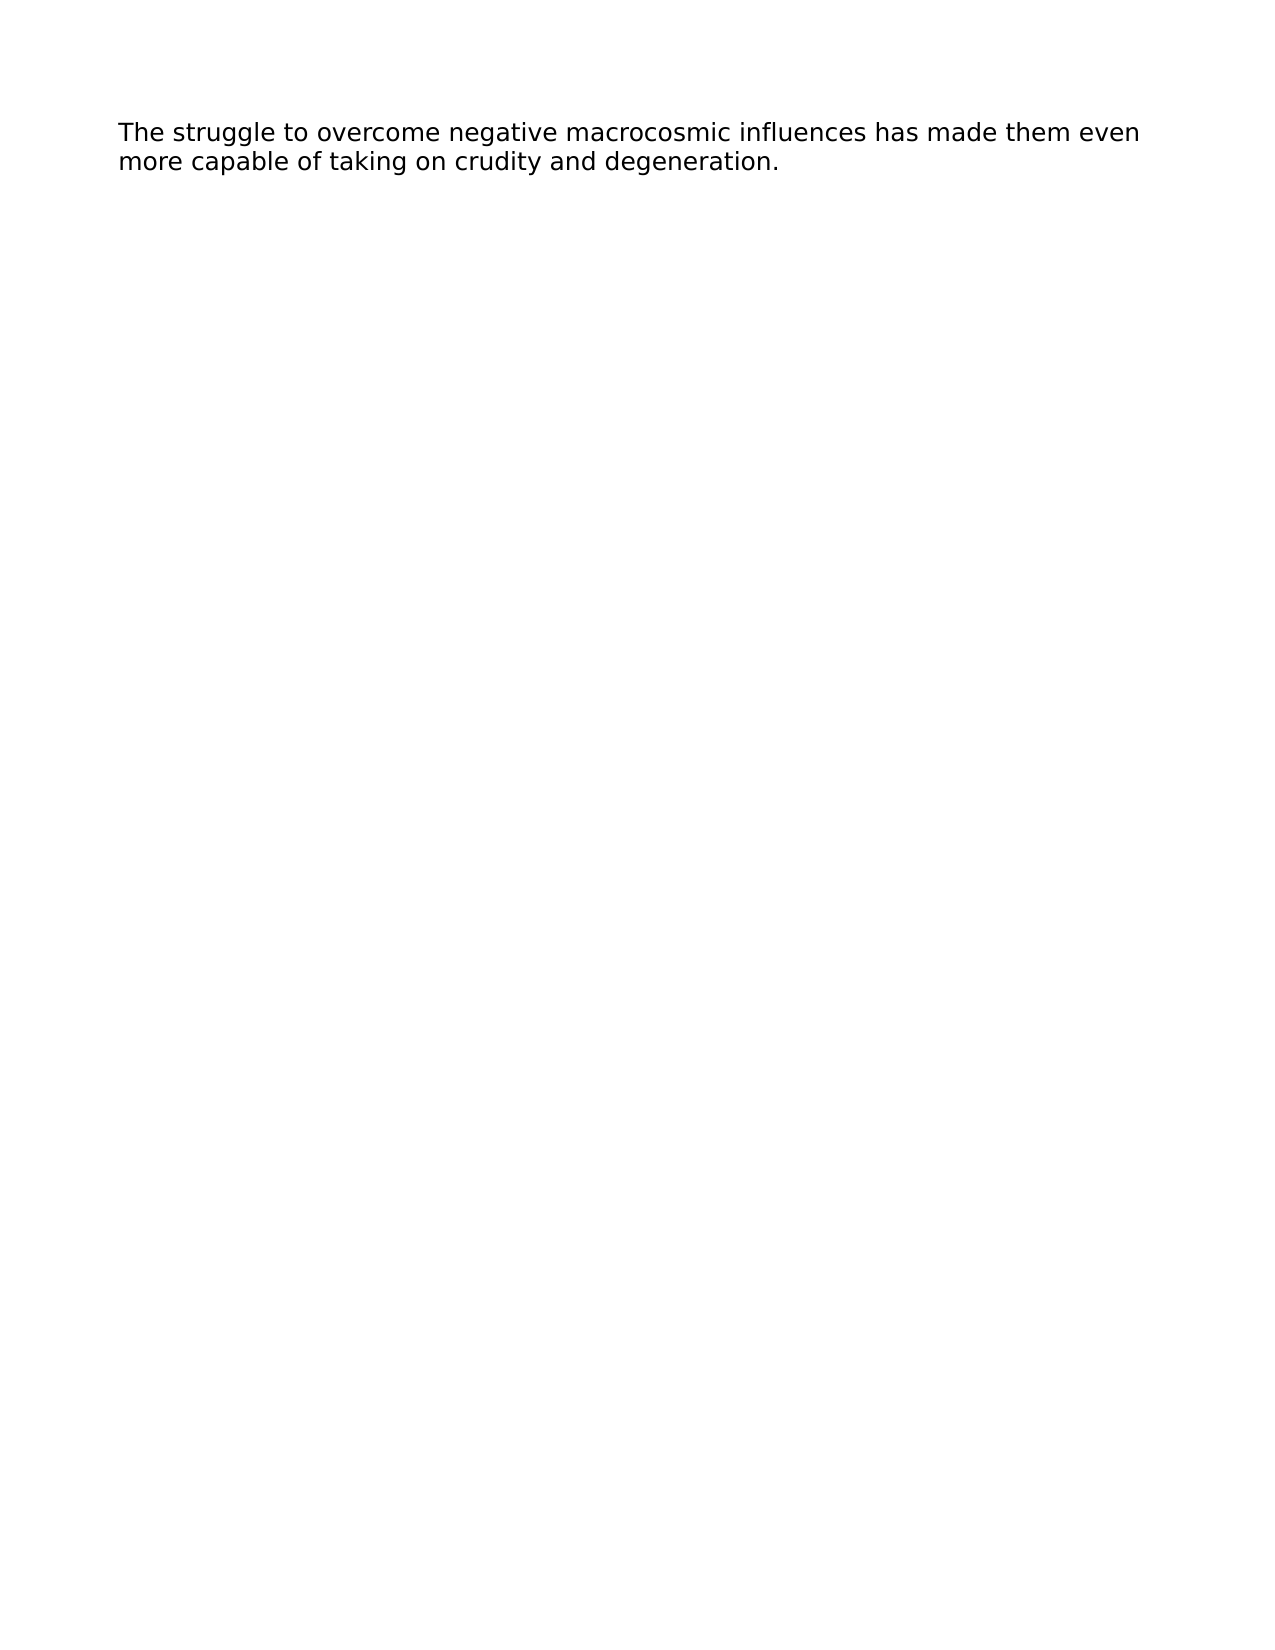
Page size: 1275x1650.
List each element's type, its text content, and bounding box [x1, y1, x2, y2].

text more capable of taking on crudity and degeneration. [118, 147, 1157, 176]
text The struggle to overcome negative macrocosmic influences has made them even [118, 118, 1157, 147]
